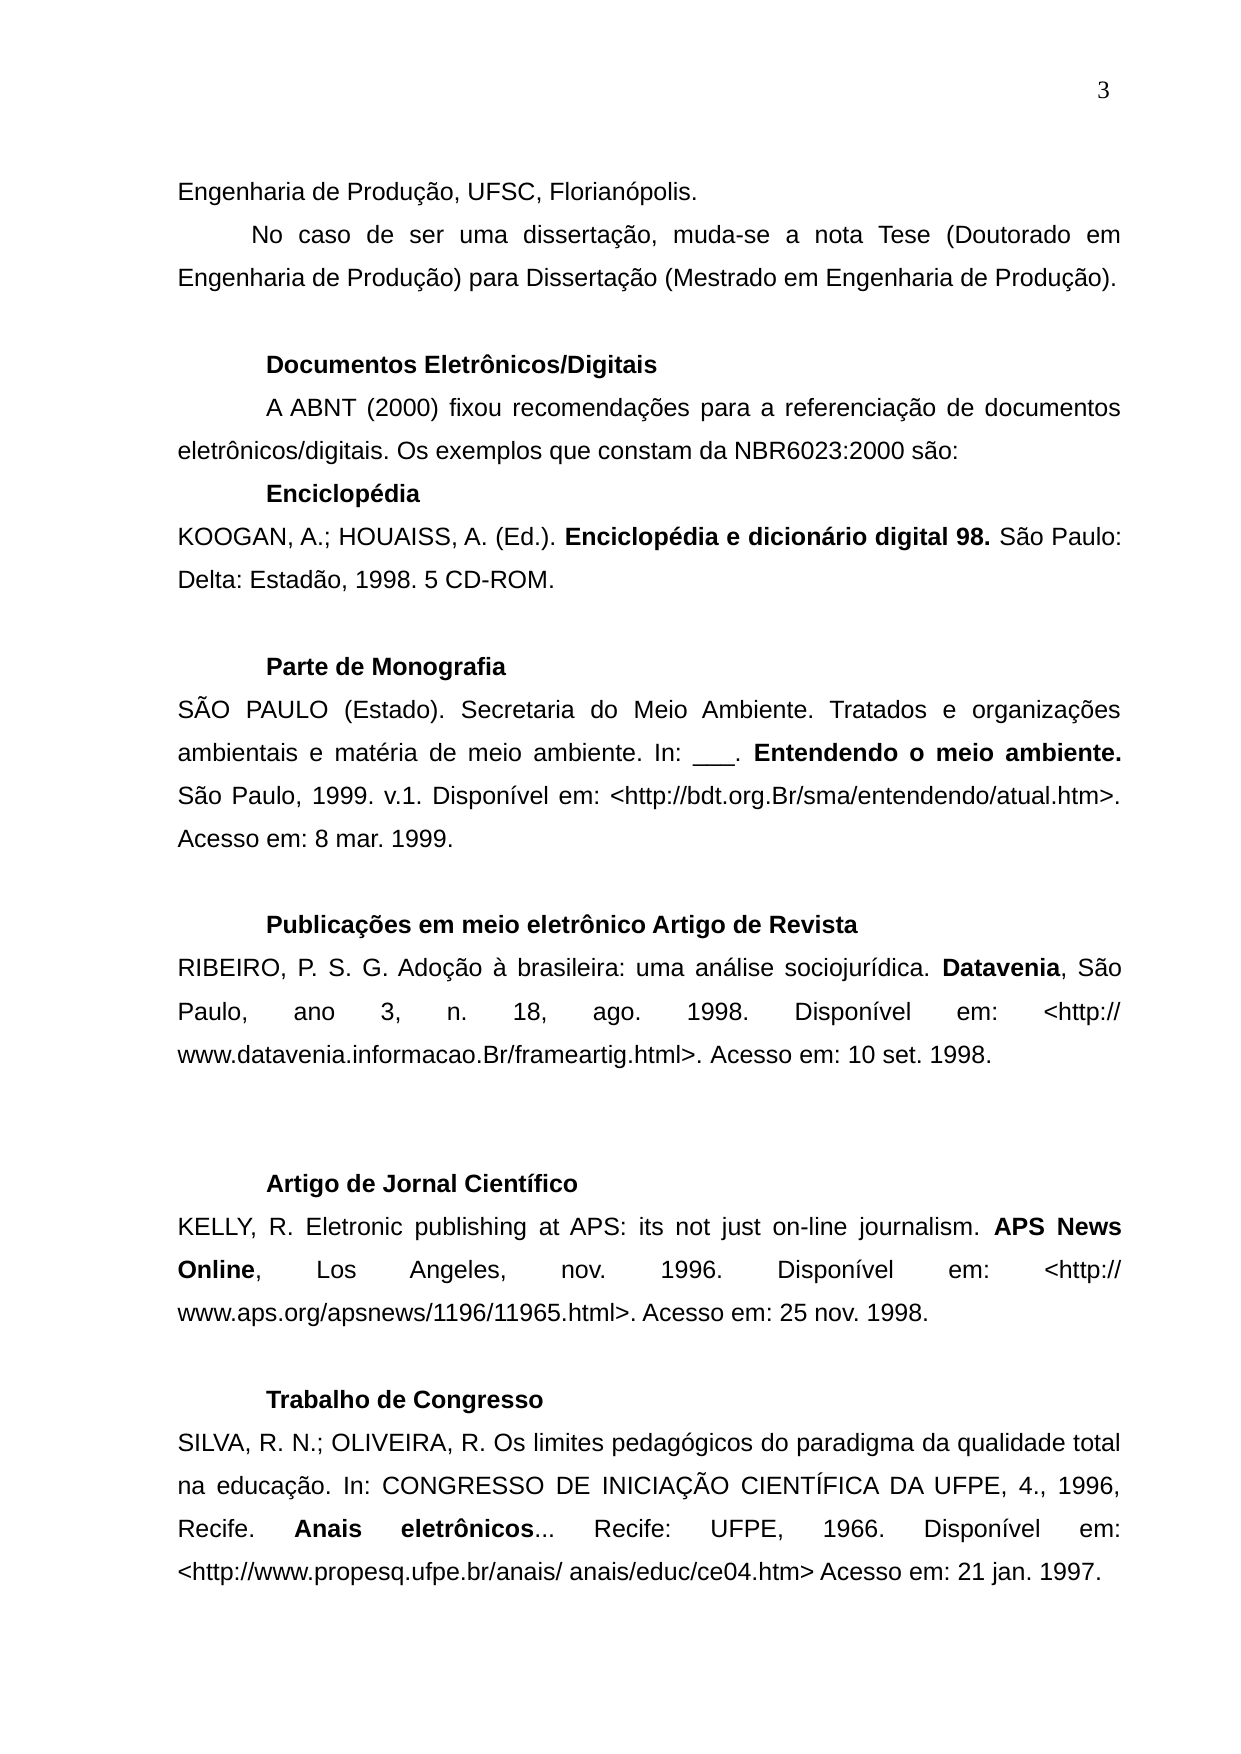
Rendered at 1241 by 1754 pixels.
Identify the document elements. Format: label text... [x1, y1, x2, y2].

text Trabalho de Congresso [177, 1385, 1122, 1413]
text No caso de ser uma dissertação, muda-se a nota Tese (Doutorado em Engenharia de Produção) para Dissertação (Mestrado em Engenharia de Produção). [177, 220, 1122, 292]
text SÃO PAULO (Estado). Secretaria do Meio Ambiente. Tratados e organizações ambientais e matéria de meio ambiente. In: ___. Entendendo o meio ambiente. São Paulo, 1999. v.1. Disponível em: <http://bdt.org.Br/sma/entendendo/atual.htm>. Acesso em: 8 mar. 1999. [177, 695, 1122, 853]
text Enciclopédia [177, 479, 1122, 508]
text Artigo de Jornal Científico [177, 1169, 1122, 1198]
text KELLY, R. Eletronic publishing at APS: its not just on-line journalism. APS News Online, Los Angeles, nov. 1996. Disponível em: <http:// www.aps.org/apsnews/1196/11965.html>. Acesso em: 25 nov. 1998. [177, 1212, 1122, 1327]
text Engenharia de Produção, UFSC, Florianópolis. [177, 177, 1122, 206]
text Parte de Monografia [177, 652, 1122, 680]
text A ABNT (2000) fixou recomendações para a referenciação de documentos eletrônicos/digitais. Os exemplos que constam da NBR6023:2000 são: [177, 393, 1122, 465]
text KOOGAN, A.; HOUAISS, A. (Ed.). Enciclopédia e dicionário digital 98. São Paulo: Delta: Estadão, 1998. 5 CD-ROM. [177, 522, 1122, 594]
text Documentos Eletrônicos/Digitais [177, 350, 1122, 378]
text RIBEIRO, P. S. G. Adoção à brasileira: uma análise sociojurídica. Datavenia, São Paulo, ano 3, n. 18, ago. 1998. Disponível em: <http:// www.datavenia.informacao.Br/frameartig.html>. Acesso em: 10 set. 1998. [177, 953, 1122, 1068]
text Publicações em meio eletrônico Artigo de Revista [177, 910, 1122, 939]
text SILVA, R. N.; OLIVEIRA, R. Os limites pedagógicos do paradigma da qualidade total na educação. In: CONGRESSO DE INICIAÇÃO CIENTÍFICA DA UFPE, 4., 1996, Recife. Anais eletrônicos... Recife: UFPE, 1966. Disponível em: <http://www.propesq.ufpe.br/anais/ anais/educ/ce04.htm> Acesso em: 21 jan. 1997. [177, 1428, 1122, 1586]
